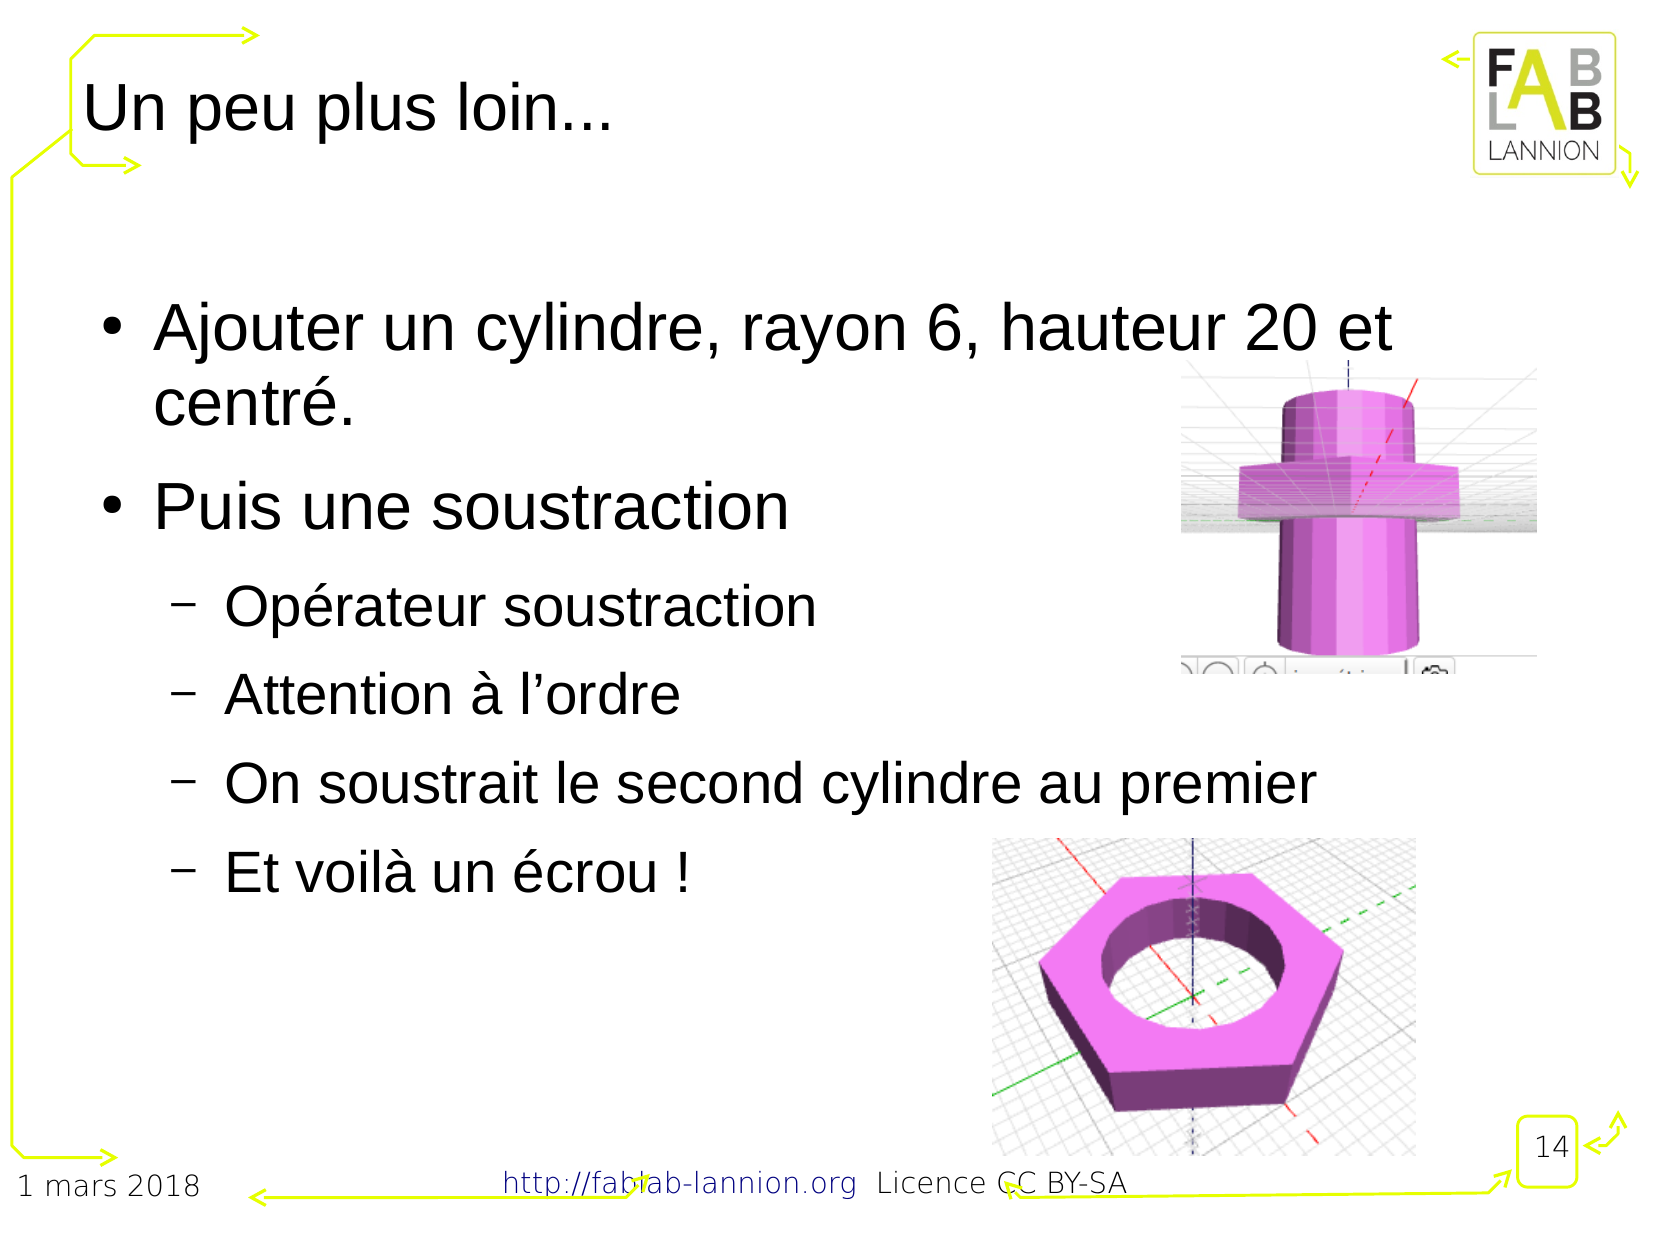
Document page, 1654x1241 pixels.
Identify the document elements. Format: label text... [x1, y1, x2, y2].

list Ajouter un cylindre, rayon 6, hauteur 20 et centré. Puis une soustraction Opérateur soustraction Attention à l’ordre On soustrait le second cylindre au premier Et voilà un écrou ! [82, 290, 1571, 1010]
title Un peu plus loin... [82, 49, 1441, 166]
picture [992, 838, 1416, 1156]
picture [1181, 360, 1537, 674]
picture [1470, 29, 1619, 178]
